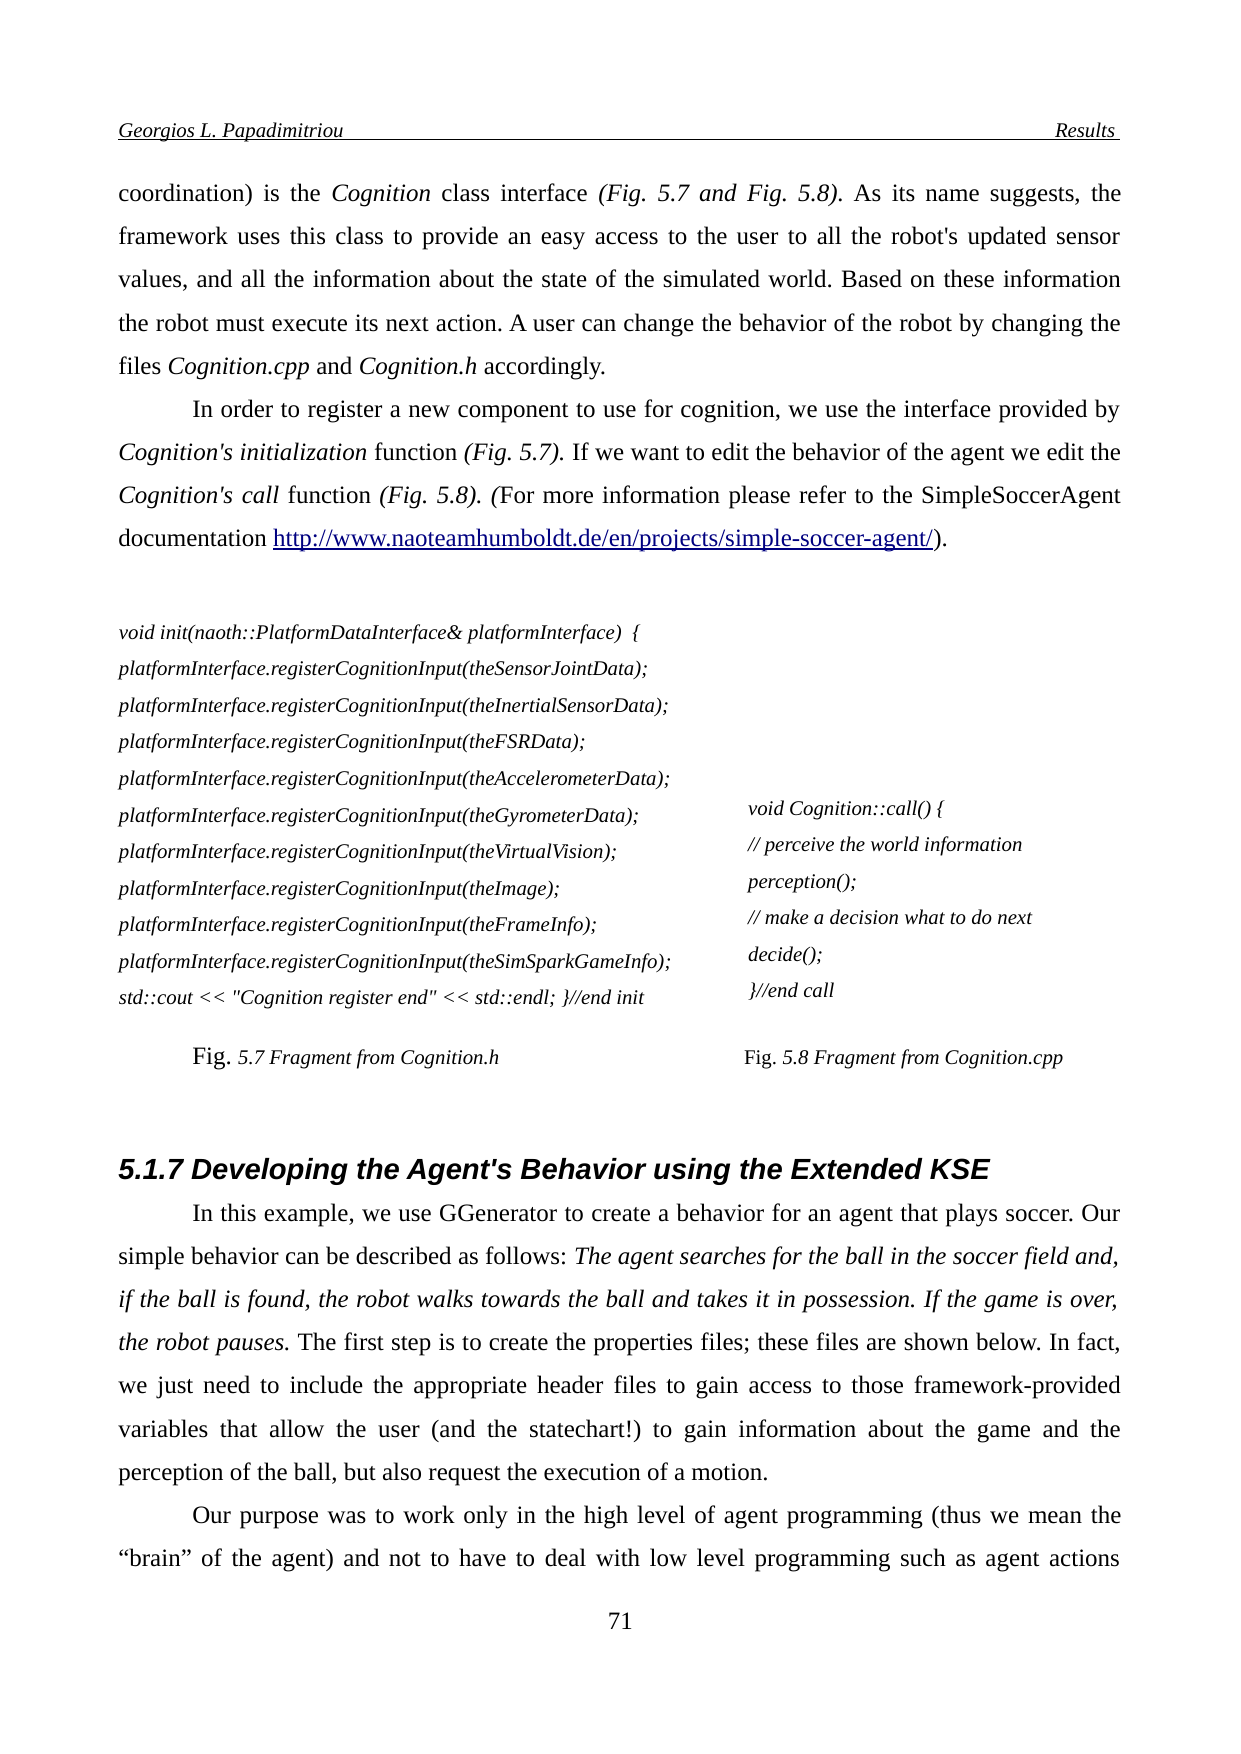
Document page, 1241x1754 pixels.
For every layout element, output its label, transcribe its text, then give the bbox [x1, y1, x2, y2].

text perception(); [748, 869, 1073, 893]
text platformInterface.registerCognitionInput(theSimSparkGameInfo); [119, 949, 693, 973]
text platformInterface.registerCognitionInput(theImage); [119, 876, 693, 900]
text In this example, we use GGenerator to create a behavior for an agent that plays soccer. Our simple behavior can be described as follows: The agent searches for the ball in the soccer field and, if the ball is found, the robot walks towards the ball and takes it in possession. If the game is over, the robot pauses. The first step is to create the properties files; these files are shown below. In fact, we just need to include the appropriate header files to gain access to those framework-provided variables that allow the user (and the statechart!) to gain information about the game and the perception of the ball, but also request the execution of a motion. [118, 1198, 1122, 1486]
text decide(); [748, 942, 1073, 966]
text coordination) is the Cognition class interface (Fig. 5.7 and Fig. 5.8). As its name suggests, the framework uses this class to provide an easy access to the user to all the robot's updated sensor values, and all the information about the state of the simulated world. Based on these information the robot must execute its next action. A user can change the behavior of the robot by changing the files Cognition.cpp and Cognition.h accordingly. [118, 178, 1122, 379]
text platformInterface.registerCognitionInput(theFSRData); [119, 729, 693, 753]
text void init(naoth::PlatformDataInterface& platformInterface) { [119, 620, 693, 644]
text platformInterface.registerCognitionInput(theAccelerometerData); [119, 766, 693, 790]
text platformInterface.registerCognitionInput(theSensorJointData); [119, 656, 693, 680]
text // perceive the world information [748, 832, 1073, 856]
text void Cognition::call() { [748, 796, 1073, 820]
text platformInterface.registerCognitionInput(theVirtualVision); [119, 839, 693, 863]
text platformInterface.registerCognitionInput(theInertialSensorData); [119, 693, 693, 717]
text // make a decision what to do next [748, 905, 1073, 929]
text Our purpose was to work only in the high level of agent programming (thus we mean the “brain” of the agent) and not to have to deal with low level programming such as agent actions [118, 1500, 1122, 1572]
text In order to register a new component to use for cognition, we use the interface provided by Cognition's initialization function (Fig. 5.7). If we want to edit the behavior of the agent we edit the Cognition's call function (Fig. 5.8). (For more information please refer to the SimpleSoccerAgent documentation http://www.naoteamhumboldt.de/en/projects/simple-soccer-agent/). [118, 394, 1122, 552]
text Fig. 5.7 Fragment from Cognition.h Fig. 5.8 Fragment from Cognition.cpp [118, 1041, 1122, 1069]
text }//end call [748, 978, 1073, 1002]
text platformInterface.registerCognitionInput(theFrameInfo); [119, 912, 693, 936]
subtitle 5.1.7 Developing the Agent's Behavior using the Extended KSE [118, 1152, 1122, 1186]
text std::cout << "Cognition register end" << std::endl; }//end init [119, 985, 693, 1009]
text platformInterface.registerCognitionInput(theGyrometerData); [119, 802, 693, 827]
